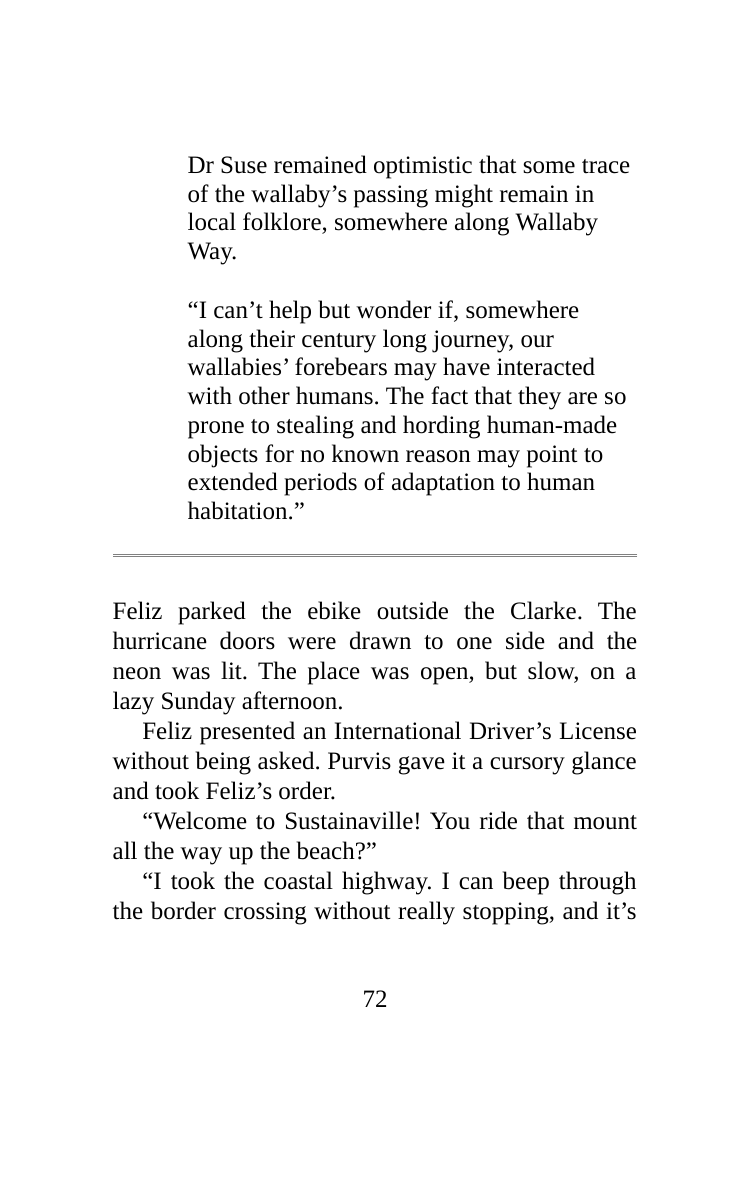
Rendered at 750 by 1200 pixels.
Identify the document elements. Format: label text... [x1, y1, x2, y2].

text Feliz parked the ebike outside the Clarke. The hurricane doors were drawn to one side and the neon was lit. The place was open, but slow, on a lazy Sunday afternoon. [112, 595, 637, 715]
text “Welcome to Sustainaville! You ride that mount all the way up the beach?” [112, 805, 637, 865]
text “I took the coastal highway. I can beep through the border crossing without really stopping, and it’s [112, 865, 637, 925]
text Feliz presented an International Driver’s License without being asked. Purvis gave it a cursory glance and took Feliz’s order. [112, 715, 637, 805]
text “I can’t help but wonder if, somewhere along their century long journey, our wallabies’ forebears may have interacted with other humans. The fact that they are so prone to stealing and hording human-made objects for no known reason may point to extended periods of adaptation to human habitation.” [187, 295, 637, 525]
text Dr Suse remained optimistic that some trace of the wallaby’s passing might remain in local folklore, somewhere along Wallaby Way. [187, 150, 637, 265]
